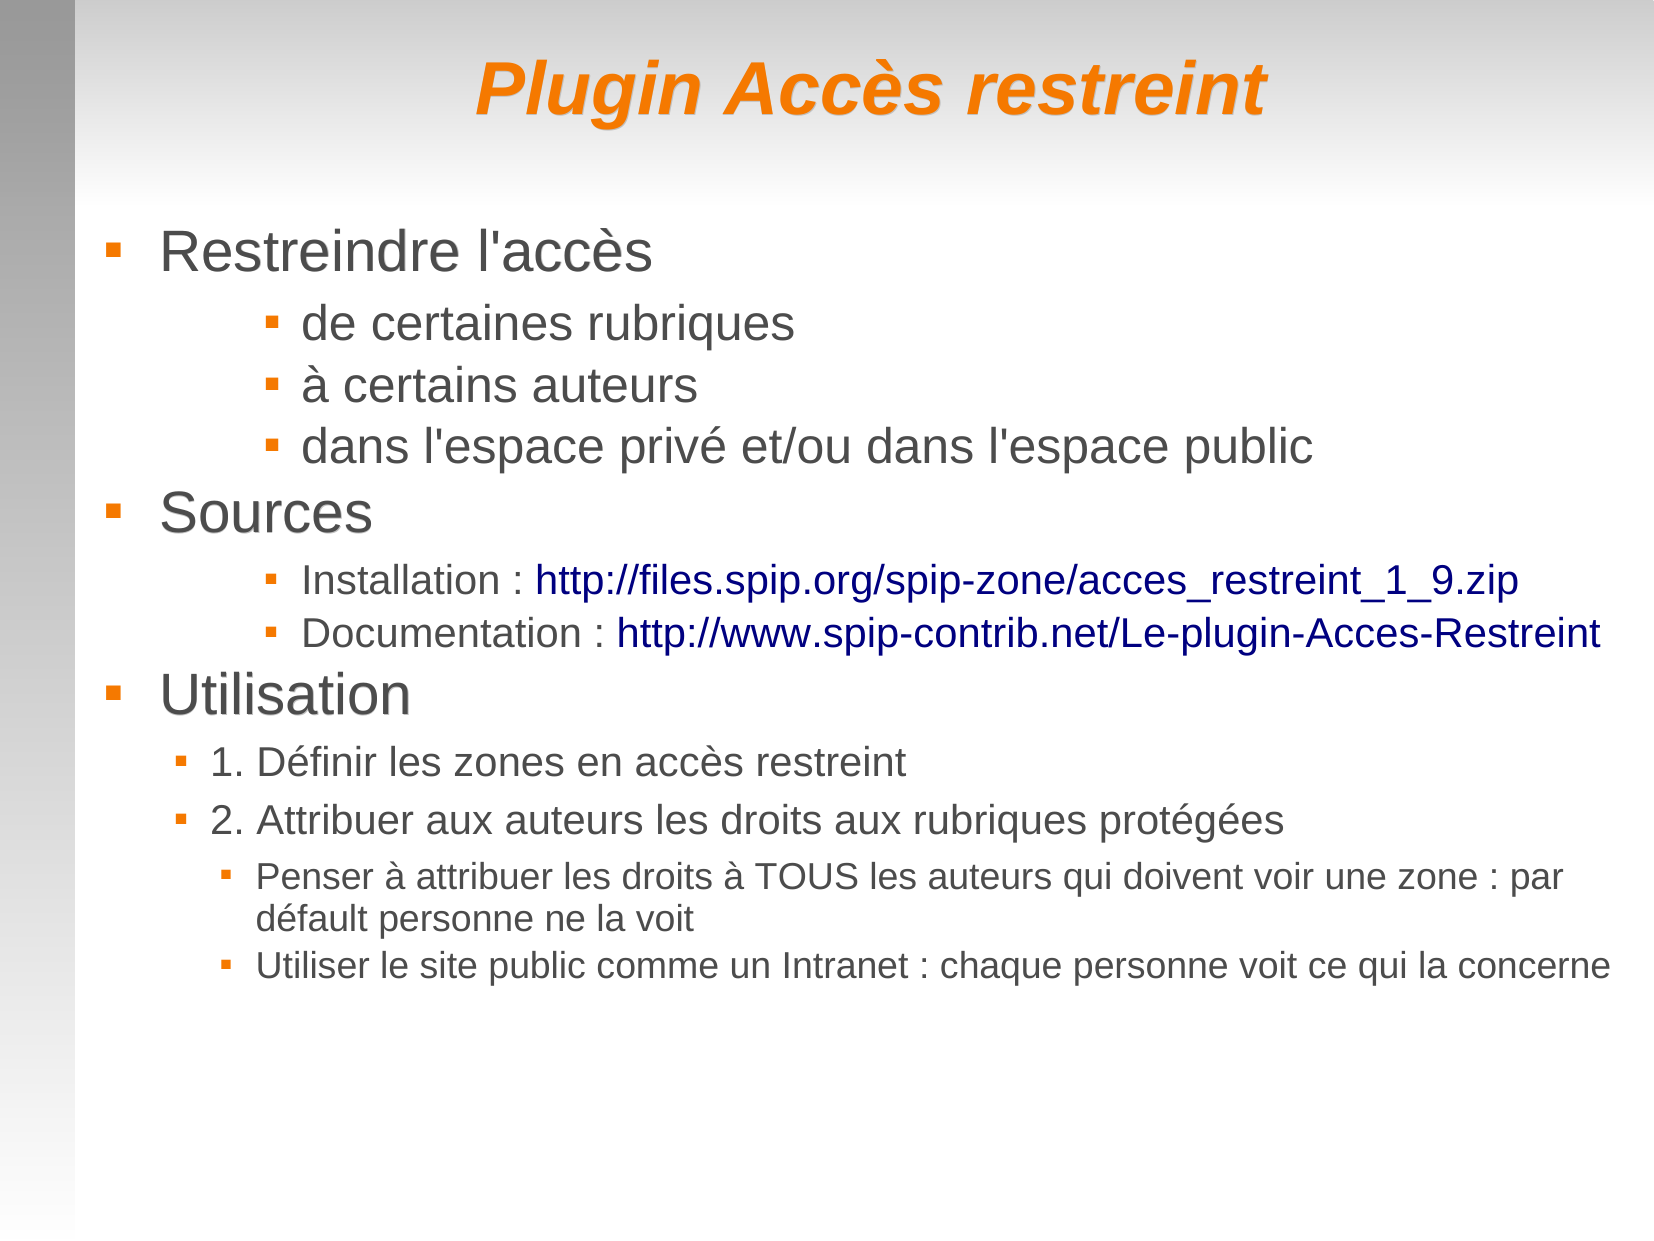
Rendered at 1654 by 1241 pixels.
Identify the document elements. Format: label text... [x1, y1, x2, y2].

list Restreindre l'accès de certaines rubriques à certains auteurs dans l'espace privé et/ou dans l'espace public Sources Installation : http://files.spip.org/spip-zone/acces_restreint_1_9.zip Documentation : http://www.spip-contrib.net/Le-plugin-Acces-Restreint Utilisation 1. Définir les zones en accès restreint 2. Attribuer aux auteurs les droits aux rubriques protégées Penser à attribuer les droits à TOUS les auteurs qui doivent voir une zone : par défault personne ne la voit Utiliser le site public comme un Intranet : chaque personne voit ce qui la concerne [88, 218, 1654, 1064]
title Plugin Accès restreint [88, 0, 1654, 178]
